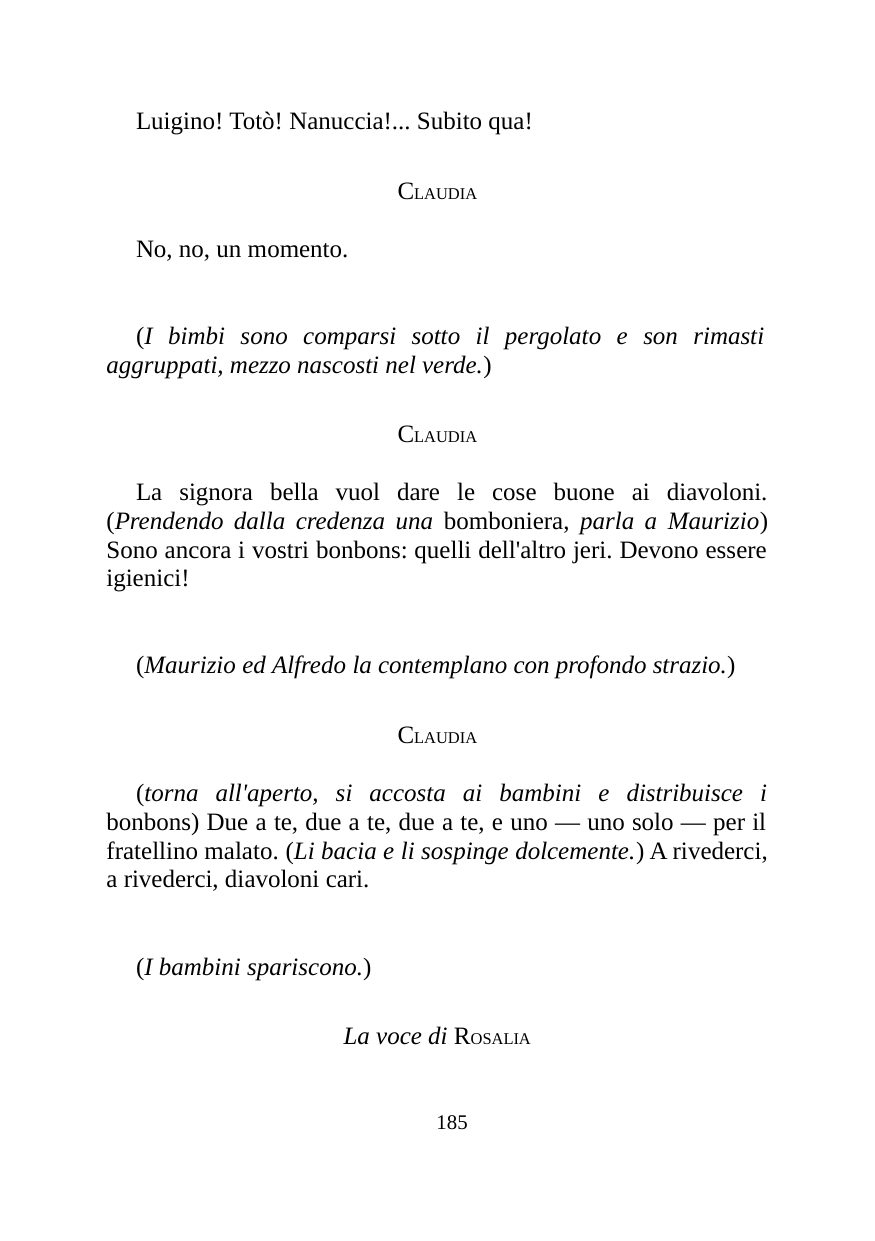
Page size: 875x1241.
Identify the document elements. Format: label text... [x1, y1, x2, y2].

text Claudia [106, 720, 768, 749]
text Claudia [106, 419, 768, 448]
text La voce di Rosalia [106, 1021, 768, 1050]
text (I bimbi sono comparsi sotto il pergolato e son rimasti aggruppati, mezzo nascosti nel verde.) [106, 321, 768, 378]
text La signora bella vuol dare le cose buone ai diavoloni. (Prendendo dalla credenza una bomboniera, parla a Maurizio) Sono ancora i vostri bonbons: quelli dell'altro jeri. Devono essere igienici! [106, 477, 768, 592]
text Luigino! Totò! Nanuccia!... Subito qua! [106, 106, 768, 135]
text (Maurizio ed Alfredo la contemplano con profondo strazio.) [106, 651, 768, 679]
text Claudia [106, 176, 768, 205]
text (I bambini spariscono.) [106, 952, 768, 980]
text No, no, un momento. [106, 234, 768, 263]
text (torna all'aperto, si accosta ai bambini e distribuisce i bonbons) Due a te, due a te, due a te, e uno — uno solo — per il fratellino malato. (Li bacia e li sospinge dolcemente.) A rivederci, a rivederci, diavoloni cari. [106, 778, 768, 893]
